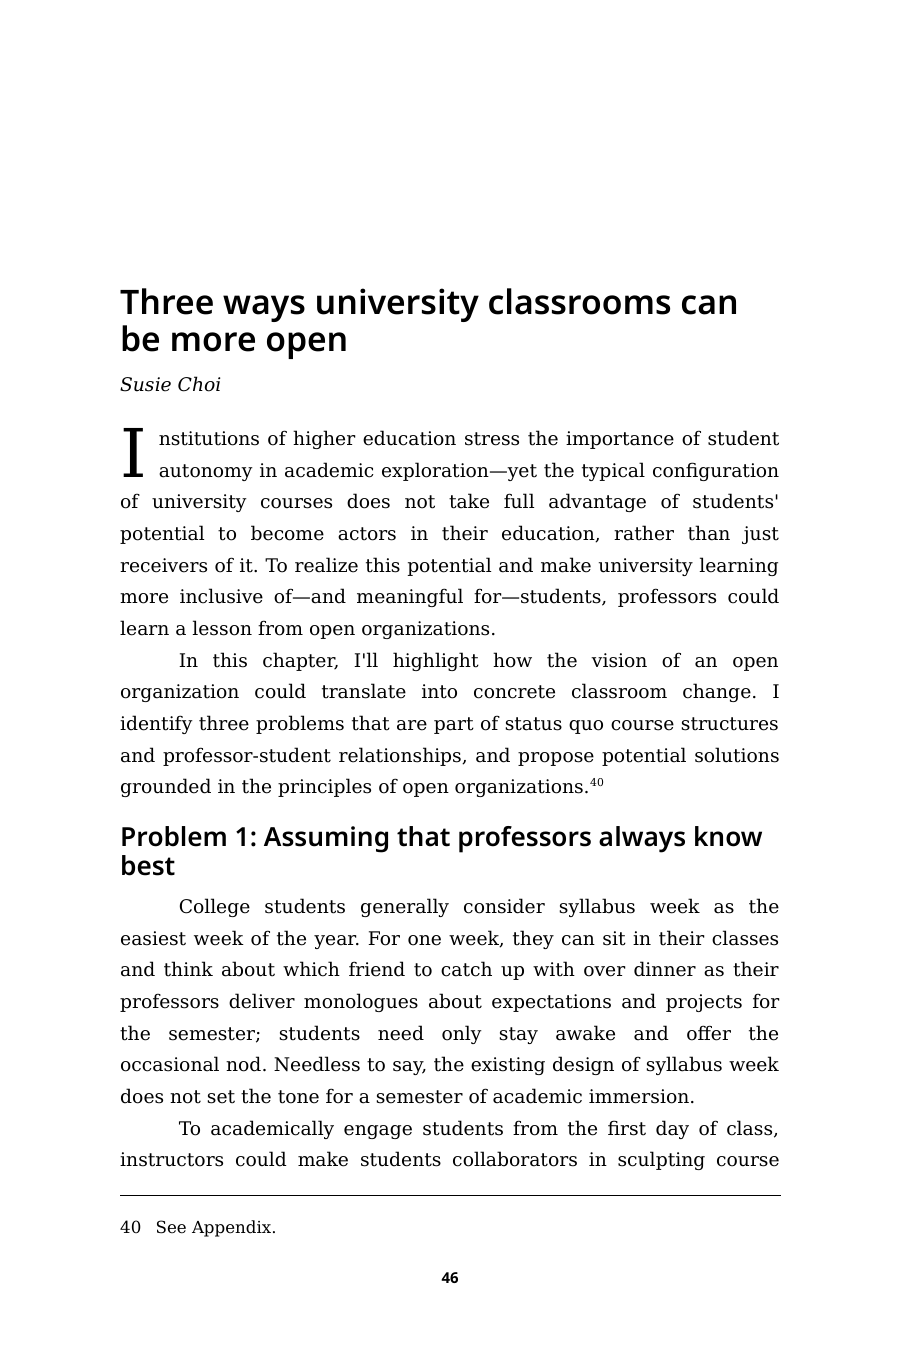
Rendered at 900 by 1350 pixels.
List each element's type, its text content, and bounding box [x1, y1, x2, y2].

text To academically engage students from the first day of class, instructors could make students collaborators in sculpting course [120, 1117, 780, 1171]
subtitle Problem 1: Assuming that professors always know best [120, 823, 780, 883]
text College students generally consider syllabus week as the easiest week of the year. For one week, they can sit in their classes and think about which friend to catch up with over dinner as their professors deliver monologues about expectations and projects for the semester; students need only stay awake and offer the occasional nod. Needless to say, the existing design of syllabus week does not set the tone for a semester of academic immersion. [120, 896, 780, 1108]
text Institutions of higher education stress the importance of student autonomy in academic exploration—yet the typical configuration of university courses does not take full advantage of students' potential to become actors in their education, rather than just receivers of it. To realize this potential and make university learning more inclusive of—and meaningful for—students, professors could learn a lesson from open organizations. [120, 428, 780, 640]
subtitle Three ways university classrooms can be more open [120, 283, 780, 361]
text Susie Choi [120, 374, 780, 396]
text See Appendix. [120, 1218, 780, 1237]
text In this chapter, I'll highlight how the vision of an open organization could translate into concrete classroom change. I identify three problems that are part of status quo course structures and professor-student relationships, and propose potential solutions grounded in the principles of open organizations. [120, 650, 780, 798]
